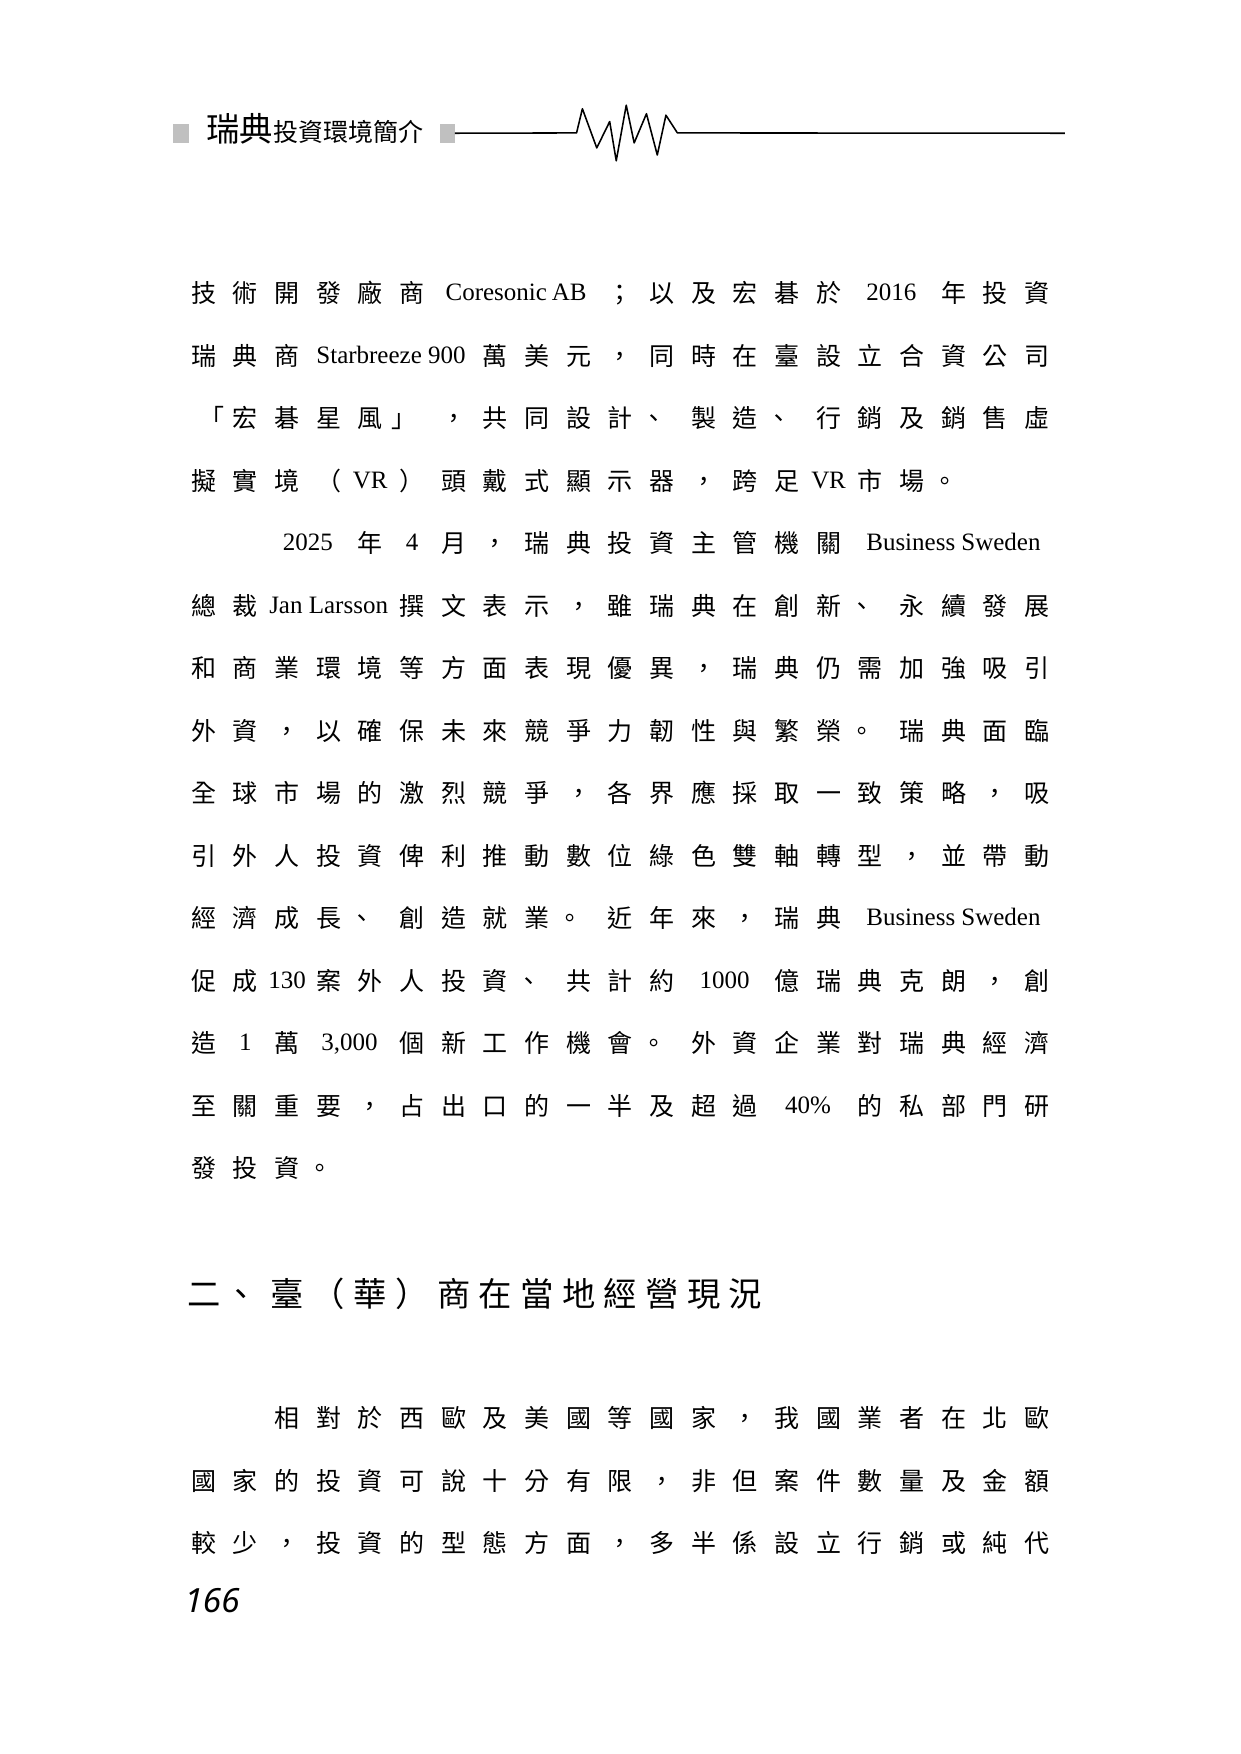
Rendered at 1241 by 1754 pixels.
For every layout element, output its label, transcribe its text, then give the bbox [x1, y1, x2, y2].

text 二、臺（華）商在當地經營現況 [183, 1250, 1058, 1313]
text 技術開發廠商Coresonic AB；以及宏碁於2016年投資瑞典商Starbreeze 900萬美元，同時在臺設立合資公司「宏碁星風」，共同設計、製造、行銷及銷售虛擬實境（VR）頭戴式顯示器，跨足VR市場。 [183, 250, 1058, 500]
text 相對於西歐及美國等國家，我國業者在北歐國家的投資可說十分有限，非但案件數量及金額較少，投資的型態方面，多半係設立行銷或純代 [183, 1375, 1058, 1563]
text 2025年4月，瑞典投資主管機關Business Sweden總裁Jan Larsson撰文表示，雖瑞典在創新、永續發展和商業環境等方面表現優異，瑞典仍需加強吸引外資，以確保未來競爭力韌性與繁榮。瑞典面臨全球市場的激烈競爭，各界應採取一致策略，吸引外人投資俾利推動數位綠色雙軸轉型，並帶動經濟成長、創造就業。近年來，瑞典Business Sweden促成130案外人投資、共計約1000億瑞典克朗，創造1萬3,000個新工作機會。外資企業對瑞典經濟至關重要，占出口的一半及超過40%的私部門研發投資。 [183, 500, 1058, 1188]
